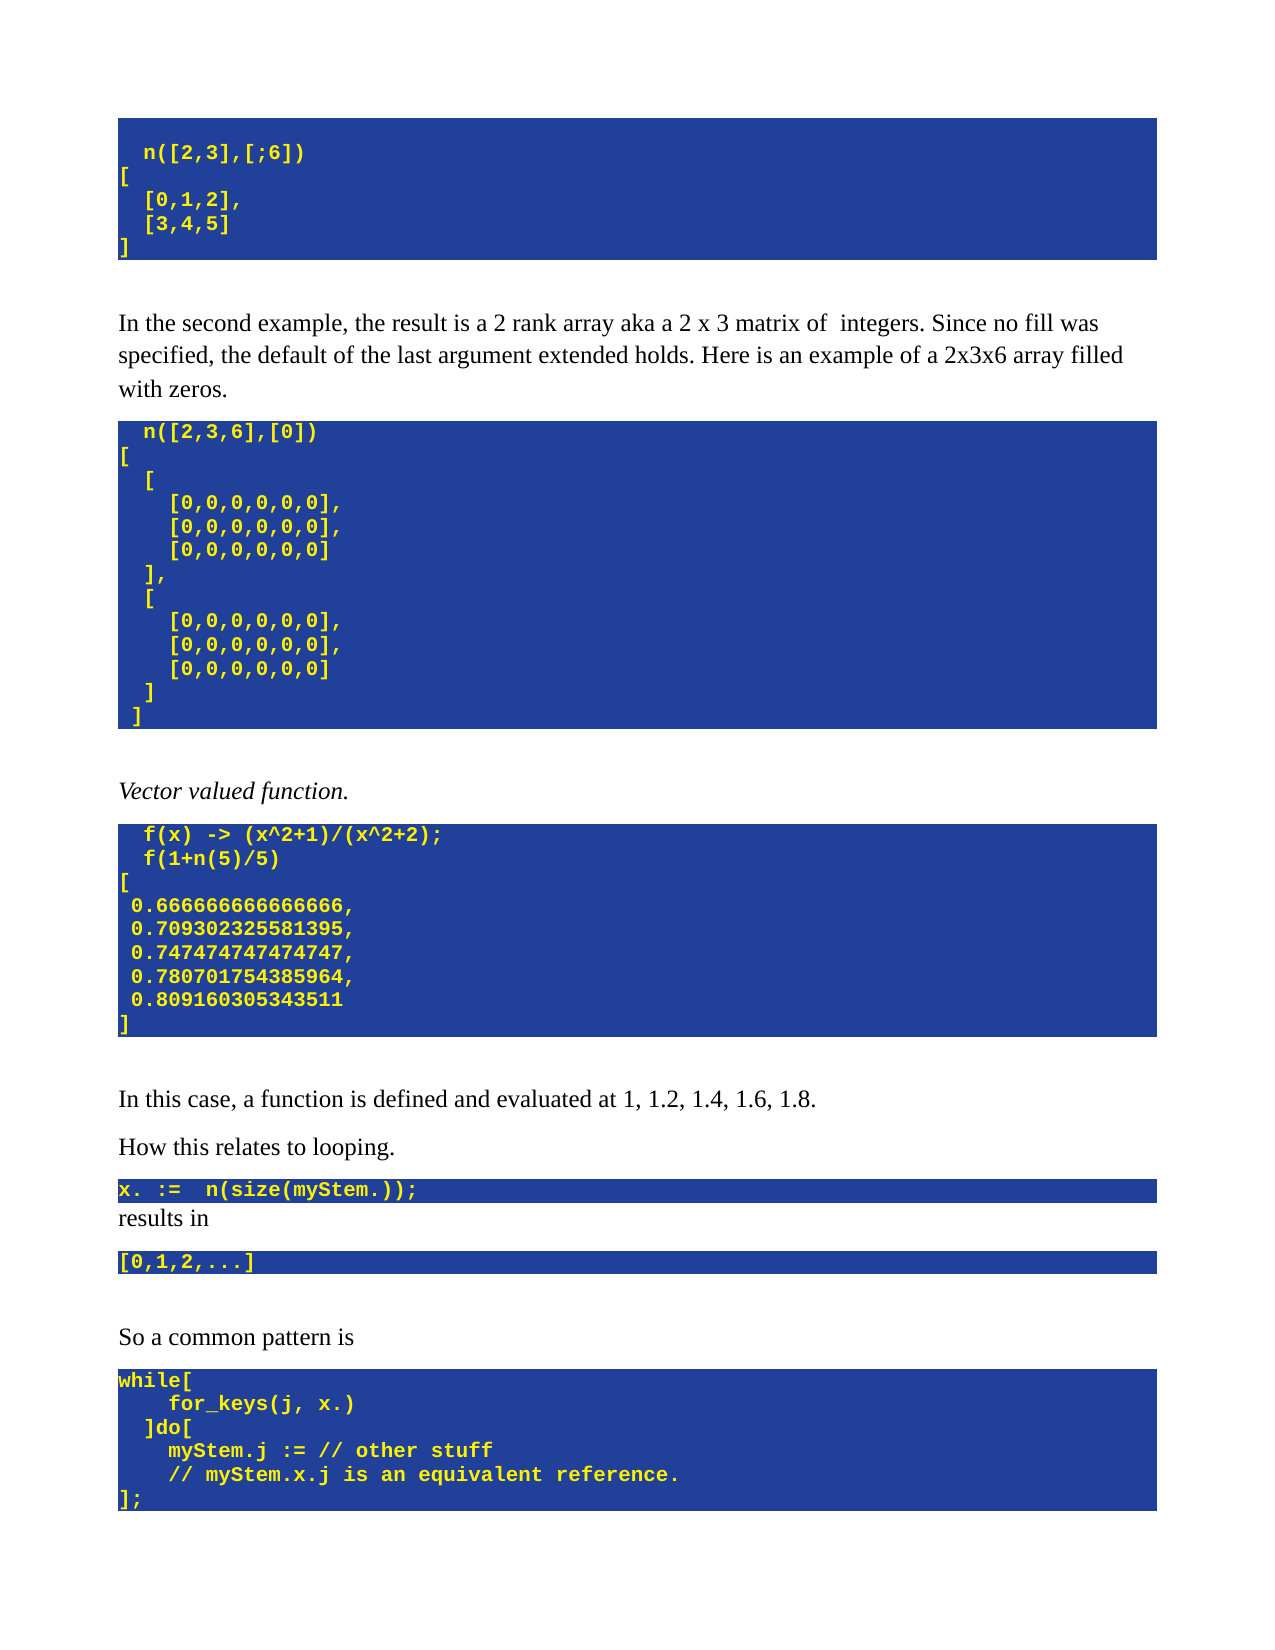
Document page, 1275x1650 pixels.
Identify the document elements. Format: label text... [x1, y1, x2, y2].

text [ [118, 468, 1157, 492]
text [0,1,2], [118, 189, 1157, 213]
text [0,0,0,0,0,0], [118, 634, 1157, 658]
text [0,0,0,0,0,0] [118, 658, 1157, 681]
text 0.747474747474747, [118, 942, 1157, 966]
text 0.709302325581395, [118, 918, 1157, 942]
text 0.666666666666666, [118, 895, 1157, 918]
text In the second example, the result is a 2 rank array aka a 2 x 3 matrix of integers. Since no fill was specified, the default of the last argument extended holds. Here is an example of a 2x3x6 array filled with zeros. [118, 308, 1157, 402]
text results in [118, 1203, 1157, 1232]
text ]; [118, 1488, 1157, 1511]
text while[ [118, 1369, 1157, 1393]
text [0,0,0,0,0,0], [118, 492, 1157, 516]
text So a common pattern is [118, 1322, 1157, 1351]
text [ [118, 165, 1157, 189]
text n([2,3,6],[0]) [118, 421, 1157, 445]
text for_keys(j, x.) [118, 1393, 1157, 1417]
text [3,4,5] [118, 213, 1157, 236]
text 0.809160305343511 [118, 989, 1157, 1013]
text ] [118, 681, 1157, 705]
text [ [118, 445, 1157, 468]
text f(1+n(5)/5) [118, 847, 1157, 871]
text [0,0,0,0,0,0], [118, 610, 1157, 634]
text n([2,3],[;6]) [118, 142, 1157, 165]
text [0,0,0,0,0,0] [118, 539, 1157, 563]
text Vector valued function. [118, 776, 1157, 805]
text ] [118, 236, 1157, 260]
text 0.780701754385964, [118, 966, 1157, 989]
text ], [118, 563, 1157, 587]
text In this case, a function is defined and evaluated at 1, 1.2, 1.4, 1.6, 1.8. [118, 1084, 1157, 1113]
text ] [118, 1013, 1157, 1037]
text x. := n(size(myStem.)); [118, 1179, 1157, 1203]
text [ [118, 871, 1157, 895]
text [ [118, 587, 1157, 610]
text How this relates to looping. [118, 1132, 1157, 1161]
text f(x) -> (x^2+1)/(x^2+2); [118, 824, 1157, 847]
text [0,0,0,0,0,0], [118, 516, 1157, 539]
text ] [118, 705, 1157, 729]
text myStem.j := // other stuff [118, 1441, 1157, 1464]
text // myStem.x.j is an equivalent reference. [118, 1464, 1157, 1488]
text ]do[ [118, 1417, 1157, 1441]
text [0,1,2,...] [118, 1251, 1157, 1274]
